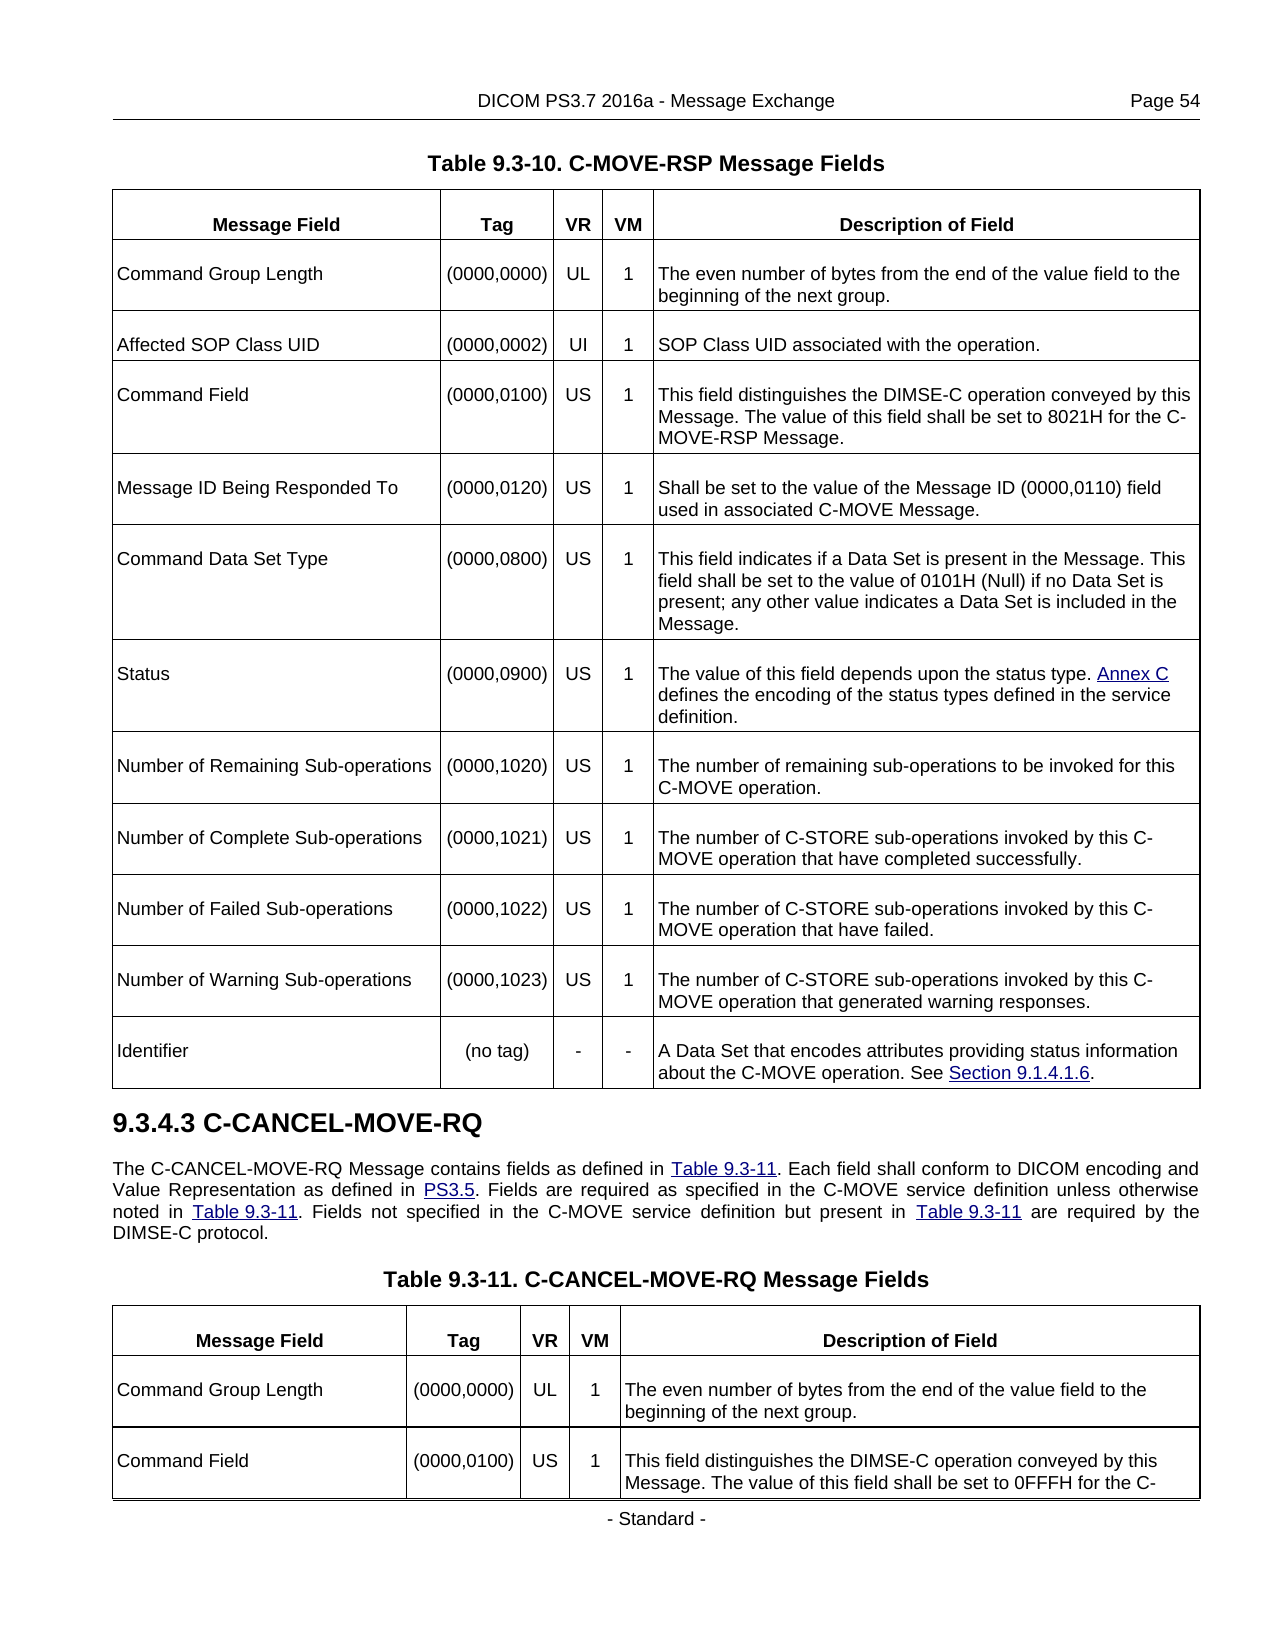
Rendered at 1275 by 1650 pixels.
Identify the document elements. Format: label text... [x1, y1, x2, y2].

table_cell (0000,0800) [441, 525, 553, 638]
table_cell (no tag) [441, 1017, 553, 1087]
table_cell US [521, 1428, 569, 1498]
table_cell (0000,1021) [441, 804, 553, 874]
table_cell 1 [570, 1428, 620, 1498]
table_cell 1 [603, 804, 653, 874]
table_header Message Field [113, 190, 440, 239]
table_cell This field distinguishes the DIMSE‑C operation conveyed by this Message. The value of this field shall be set to 0FFFH for the C- [621, 1428, 1199, 1498]
table_cell US [554, 732, 602, 802]
table_cell Command Field [113, 1428, 406, 1498]
table_cell UL [521, 1356, 569, 1426]
table_cell A Data Set that encodes attributes providing status information about the C-MOVE operation. See Section 9.1.4.1.6. [654, 1017, 1199, 1087]
table_cell UL [554, 240, 602, 310]
table_header VR [521, 1306, 569, 1355]
table_cell The number of C-STORE sub-operations invoked by this C-MOVE operation that generated warning responses. [654, 946, 1199, 1016]
table_cell Affected SOP Class UID [113, 311, 440, 360]
table_cell (0000,1023) [441, 946, 553, 1016]
table_cell The value of this field depends upon the status type. Annex C defines the encoding of the status types defined in the service definition. [654, 640, 1199, 731]
table_cell 1 [603, 640, 653, 731]
table_cell US [554, 875, 602, 945]
table_cell (0000,0100) [441, 361, 553, 453]
table_cell Status [113, 640, 440, 731]
table_cell 1 [603, 361, 653, 453]
table_cell The number of C-STORE sub-operations invoked by this C-MOVE operation that have completed successfully. [654, 804, 1199, 874]
table_cell US [554, 804, 602, 874]
table_cell Command Group Length [113, 240, 440, 310]
table_cell 1 [603, 946, 653, 1016]
table_cell US [554, 525, 602, 638]
table_cell SOP Class UID associated with the operation. [654, 311, 1199, 360]
table_cell Number of Complete Sub-operations [113, 804, 440, 874]
table_cell This field indicates if a Data Set is present in the Message. This field shall be set to the value of 0101H (Null) if no Data Set is present; any other value indicates a Data Set is included in the Message. [654, 525, 1199, 638]
table_cell (0000,0900) [441, 640, 553, 731]
text 9.3.4.3 C-CANCEL-MOVE-RQ [112, 1107, 1200, 1138]
table_header Tag [441, 190, 553, 239]
table_cell US [554, 640, 602, 731]
table_cell 1 [570, 1356, 620, 1426]
table_cell (0000,1022) [441, 875, 553, 945]
table_cell 1 [603, 240, 653, 310]
table_cell Command Group Length [113, 1356, 406, 1426]
table_cell Identifier [113, 1017, 440, 1087]
table_cell (0000,1020) [441, 732, 553, 802]
text The C-CANCEL-MOVE-RQ Message contains fields as defined in Table 9.3-11. Each field shall conform to DICOM encoding and Value Representation as defined in PS3.5. Fields are required as specified in the C-MOVE service definition unless otherwise noted in Table 9.3-11. Fields not specified in the C-MOVE service definition but present in Table 9.3-11 are required by the DIMSE-C protocol. [112, 1157, 1200, 1243]
table_cell 1 [603, 525, 653, 638]
table_cell This field distinguishes the DIMSE‑C operation conveyed by this Message. The value of this field shall be set to 8021H for the C-MOVE-RSP Message. [654, 361, 1199, 453]
table_cell (0000,0120) [441, 454, 553, 524]
table_cell Shall be set to the value of the Message ID (0000,0110) field used in associated C-MOVE Message. [654, 454, 1199, 524]
table_cell Command Field [113, 361, 440, 453]
table_cell Number of Warning Sub-operations [113, 946, 440, 1016]
table_cell Number of Remaining Sub-operations [113, 732, 440, 802]
table_header VR [554, 190, 602, 239]
table_cell 1 [603, 311, 653, 360]
text Table 9.3-11. C-CANCEL-MOVE-RQ Message Fields [112, 1266, 1200, 1292]
table_cell (0000,0000) [441, 240, 553, 310]
table_cell 1 [603, 732, 653, 802]
table_cell The even number of bytes from the end of the value field to the beginning of the next group. [654, 240, 1199, 310]
table_header VM [570, 1306, 620, 1355]
table_cell The even number of bytes from the end of the value field to the beginning of the next group. [621, 1356, 1199, 1426]
table_cell US [554, 454, 602, 524]
table_cell (0000,0002) [441, 311, 553, 360]
table_cell 1 [603, 875, 653, 945]
table_header Description of Field [654, 190, 1199, 239]
table_cell Message ID Being Responded To [113, 454, 440, 524]
table_cell 1 [603, 454, 653, 524]
table_cell Command Data Set Type [113, 525, 440, 638]
table_cell (0000,0000) [407, 1356, 520, 1426]
table_cell (0000,0100) [407, 1428, 520, 1498]
table_cell US [554, 946, 602, 1016]
table_cell - [554, 1017, 602, 1087]
table_header Description of Field [621, 1306, 1199, 1355]
table_cell The number of C-STORE sub-operations invoked by this C-MOVE operation that have failed. [654, 875, 1199, 945]
table_header Tag [407, 1306, 520, 1355]
table_header Message Field [113, 1306, 406, 1355]
table_cell The number of remaining sub-operations to be invoked for this C-MOVE operation. [654, 732, 1199, 802]
table_cell US [554, 361, 602, 453]
table_cell Number of Failed Sub-operations [113, 875, 440, 945]
text Table 9.3-10. C-MOVE-RSP Message Fields [112, 150, 1200, 176]
table_header VM [603, 190, 653, 239]
table_cell UI [554, 311, 602, 360]
table_cell - [603, 1017, 653, 1087]
